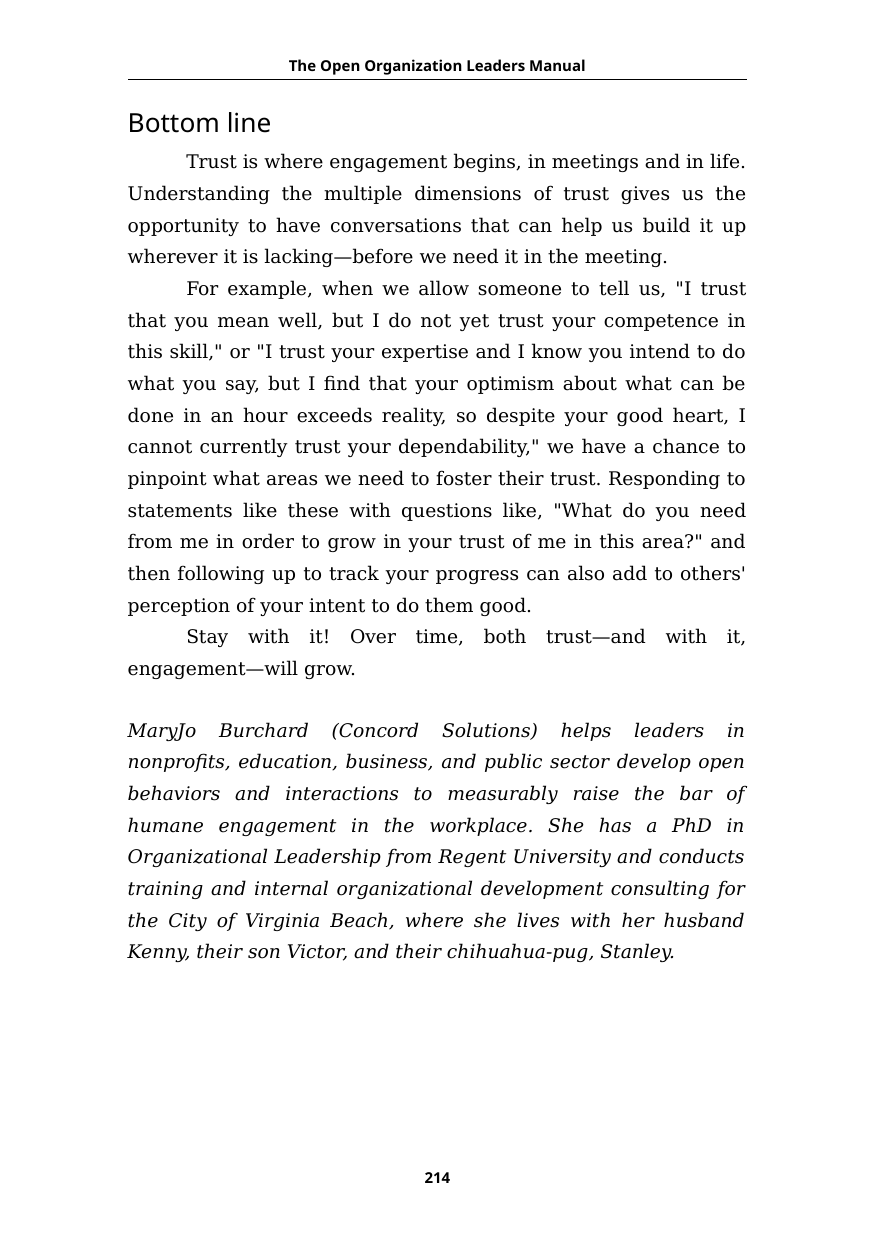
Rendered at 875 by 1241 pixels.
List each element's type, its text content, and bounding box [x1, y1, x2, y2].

text Trust is where engagement begins, in meetings and in life. Understanding the multiple dimensions of trust gives us the opportunity to have conversations that can help us build it up wherever it is lacking—before we need it in the meeting. [127, 152, 747, 268]
subtitle Bottom line [127, 109, 747, 139]
text For example, when we allow someone to tell us, "I trust that you mean well, but I do not yet trust your competence in this skill," or "I trust your expertise and I know you intend to do what you say, but I find that your optimism about what can be done in an hour exceeds reality, so despite your good heart, I cannot currently trust your dependability," we have a chance to pinpoint what areas we need to foster their trust. Responding to statements like these with questions like, "What do you need from me in order to grow in your trust of me in this area?" and then following up to track your progress can also add to others' perception of your intent to do them good. [127, 278, 747, 617]
text Stay with it! Over time, both trust—and with it, engagement—will grow. [127, 627, 747, 680]
text MaryJo Burchard (Concord Solutions) helps leaders in nonprofits, education, business, and public sector develop open behaviors and interactions to measurably raise the bar of humane engagement in the workplace. She has a PhD in Organizational Leadership from Regent University and conducts training and internal organizational development consulting for the City of Virginia Beach, where she lives with her husband Kenny, their son Victor, and their chihuahua-pug, Stanley. [127, 720, 747, 963]
